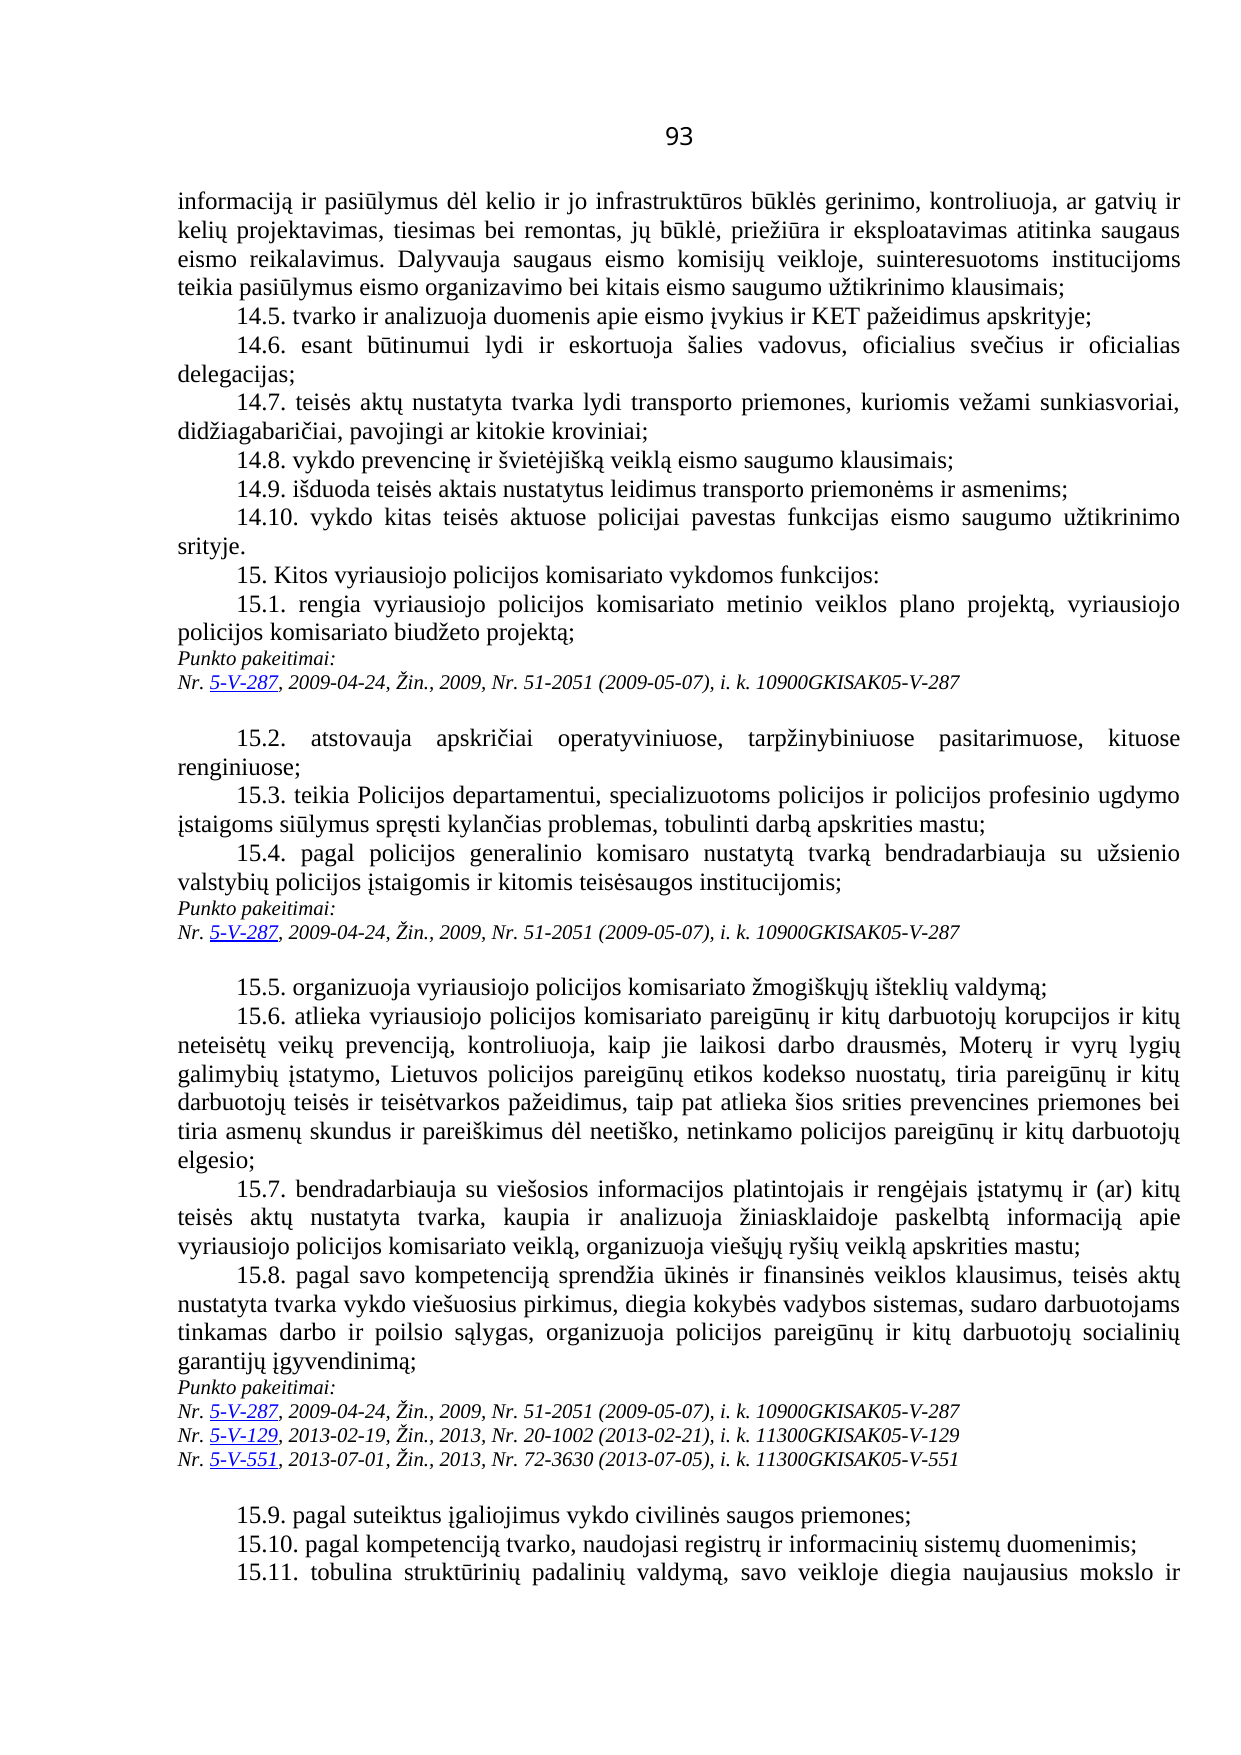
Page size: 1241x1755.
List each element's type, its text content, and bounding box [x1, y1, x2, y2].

text 15.11. tobulina struktūrinių padalinių valdymą, savo veikloje diegia naujausius mokslo ir [177, 1557, 1181, 1586]
text 14.10. vykdo kitas teisės aktuose policijai pavestas funkcijas eismo saugumo užtikrinimo srityje. [177, 502, 1181, 560]
text 15.10. pagal kompetenciją tvarko, naudojasi registrų ir informacinių sistemų duomenimis; [177, 1529, 1181, 1557]
text Nr. 5-V-551, 2013-07-01, Žin., 2013, Nr. 72-3630 (2013-07-05), i. k. 11300GKISAK05-V-551 [177, 1447, 1181, 1471]
text 15.9. pagal suteiktus įgaliojimus vykdo civilinės saugos priemones; [177, 1500, 1181, 1529]
text 14.6. esant būtinumui lydi ir eskortuoja šalies vadovus, oficialius svečius ir oficialias delegacijas; [177, 330, 1181, 387]
text Nr. 5-V-287, 2009-04-24, Žin., 2009, Nr. 51-2051 (2009-05-07), i. k. 10900GKISAK05-V-287 [177, 1399, 1181, 1423]
text 14.9. išduoda teisės aktais nustatytus leidimus transporto priemonėms ir asmenims; [177, 474, 1181, 502]
text 15.1. rengia vyriausiojo policijos komisariato metinio veiklos plano projektą, vyriausiojo policijos komisariato biudžeto projektą; [177, 589, 1181, 646]
text 15.8. pagal savo kompetenciją sprendžia ūkinės ir finansinės veiklos klausimus, teisės aktų nustatyta tvarka vykdo viešuosius pirkimus, diegia kokybės vadybos sistemas, sudaro darbuotojams tinkamas darbo ir poilsio sąlygas, organizuoja policijos pareigūnų ir kitų darbuotojų socialinių garantijų įgyvendinimą; [177, 1260, 1181, 1375]
text 15.6. atlieka vyriausiojo policijos komisariato pareigūnų ir kitų darbuotojų korupcijos ir kitų neteisėtų veikų prevenciją, kontroliuoja, kaip jie laikosi darbo drausmės, Moterų ir vyrų lygių galimybių įstatymo, Lietuvos policijos pareigūnų etikos kodekso nuostatų, tiria pareigūnų ir kitų darbuotojų teisės ir teisėtvarkos pažeidimus, taip pat atlieka šios srities prevencines priemones bei tiria asmenų skundus ir pareiškimus dėl neetiško, netinkamo policijos pareigūnų ir kitų darbuotojų elgesio; [177, 1001, 1181, 1174]
text 14.8. vykdo prevencinę ir švietėjišką veiklą eismo saugumo klausimais; [177, 445, 1181, 474]
text 14.7. teisės aktų nustatyta tvarka lydi transporto priemones, kuriomis vežami sunkiasvoriai, didžiagabaričiai, pavojingi ar kitokie kroviniai; [177, 387, 1181, 445]
text Punkto pakeitimai: [177, 896, 1181, 920]
text informaciją ir pasiūlymus dėl kelio ir jo infrastruktūros būklės gerinimo, kontroliuoja, ar gatvių ir kelių projektavimas, tiesimas bei remontas, jų būklė, priežiūra ir eksploatavimas atitinka saugaus eismo reikalavimus. Dalyvauja saugaus eismo komisijų veikloje, suinteresuotoms institucijoms teikia pasiūlymus eismo organizavimo bei kitais eismo saugumo užtikrinimo klausimais; [177, 186, 1181, 301]
text 15. Kitos vyriausiojo policijos komisariato vykdomos funkcijos: [177, 560, 1181, 589]
text Punkto pakeitimai: [177, 646, 1181, 670]
text 15.5. organizuoja vyriausiojo policijos komisariato žmogiškųjų išteklių valdymą; [177, 972, 1181, 1001]
text 15.3. teikia Policijos departamentui, specializuotoms policijos ir policijos profesinio ugdymo įstaigoms siūlymus spręsti kylančias problemas, tobulinti darbą apskrities mastu; [177, 781, 1181, 838]
text 15.7. bendradarbiauja su viešosios informacijos platintojais ir rengėjais įstatymų ir (ar) kitų teisės aktų nustatyta tvarka, kaupia ir analizuoja žiniasklaidoje paskelbtą informaciją apie vyriausiojo policijos komisariato veiklą, organizuoja viešųjų ryšių veiklą apskrities mastu; [177, 1174, 1181, 1260]
text 15.2. atstovauja apskričiai operatyviniuose, tarpžinybiniuose pasitarimuose, kituose renginiuose; [177, 723, 1181, 781]
text 14.5. tvarko ir analizuoja duomenis apie eismo įvykius ir KET pažeidimus apskrityje; [177, 301, 1181, 330]
text 15.4. pagal policijos generalinio komisaro nustatytą tvarką bendradarbiauja su užsienio valstybių policijos įstaigomis ir kitomis teisėsaugos institucijomis; [177, 838, 1181, 896]
text Nr. 5-V-129, 2013-02-19, Žin., 2013, Nr. 20-1002 (2013-02-21), i. k. 11300GKISAK05-V-129 [177, 1423, 1181, 1447]
text Punkto pakeitimai: [177, 1375, 1181, 1399]
text Nr. 5-V-287, 2009-04-24, Žin., 2009, Nr. 51-2051 (2009-05-07), i. k. 10900GKISAK05-V-287 [177, 670, 1181, 694]
text Nr. 5-V-287, 2009-04-24, Žin., 2009, Nr. 51-2051 (2009-05-07), i. k. 10900GKISAK05-V-287 [177, 920, 1181, 944]
